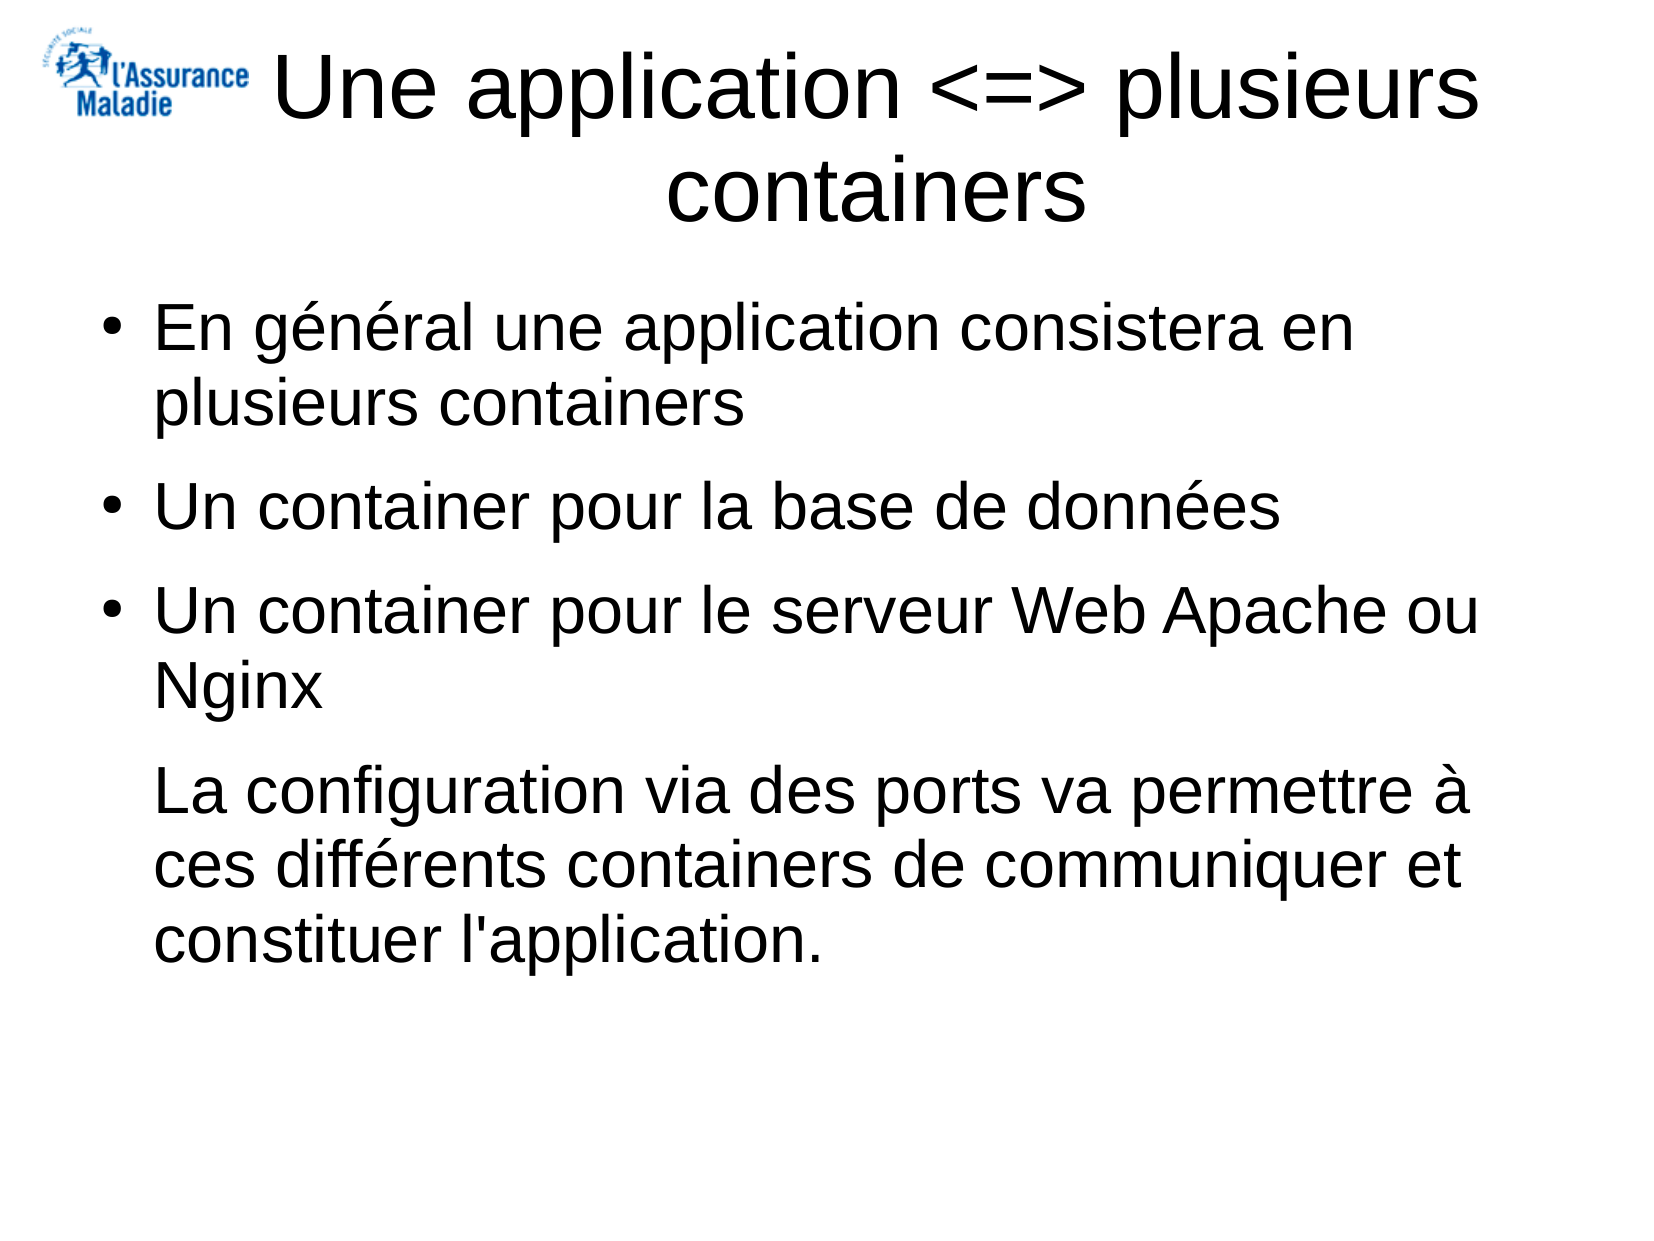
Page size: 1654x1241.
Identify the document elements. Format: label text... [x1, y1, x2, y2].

title Une application <=> plusieurs containers [133, 34, 1622, 242]
picture [21, 23, 249, 118]
list En général une application consistera en plusieurs containers Un container pour la base de données Un container pour le serveur Web Apache ou Nginx La configuration via des ports va permettre à ces différents containers de communiquer et constituer l'application. [82, 290, 1571, 1010]
